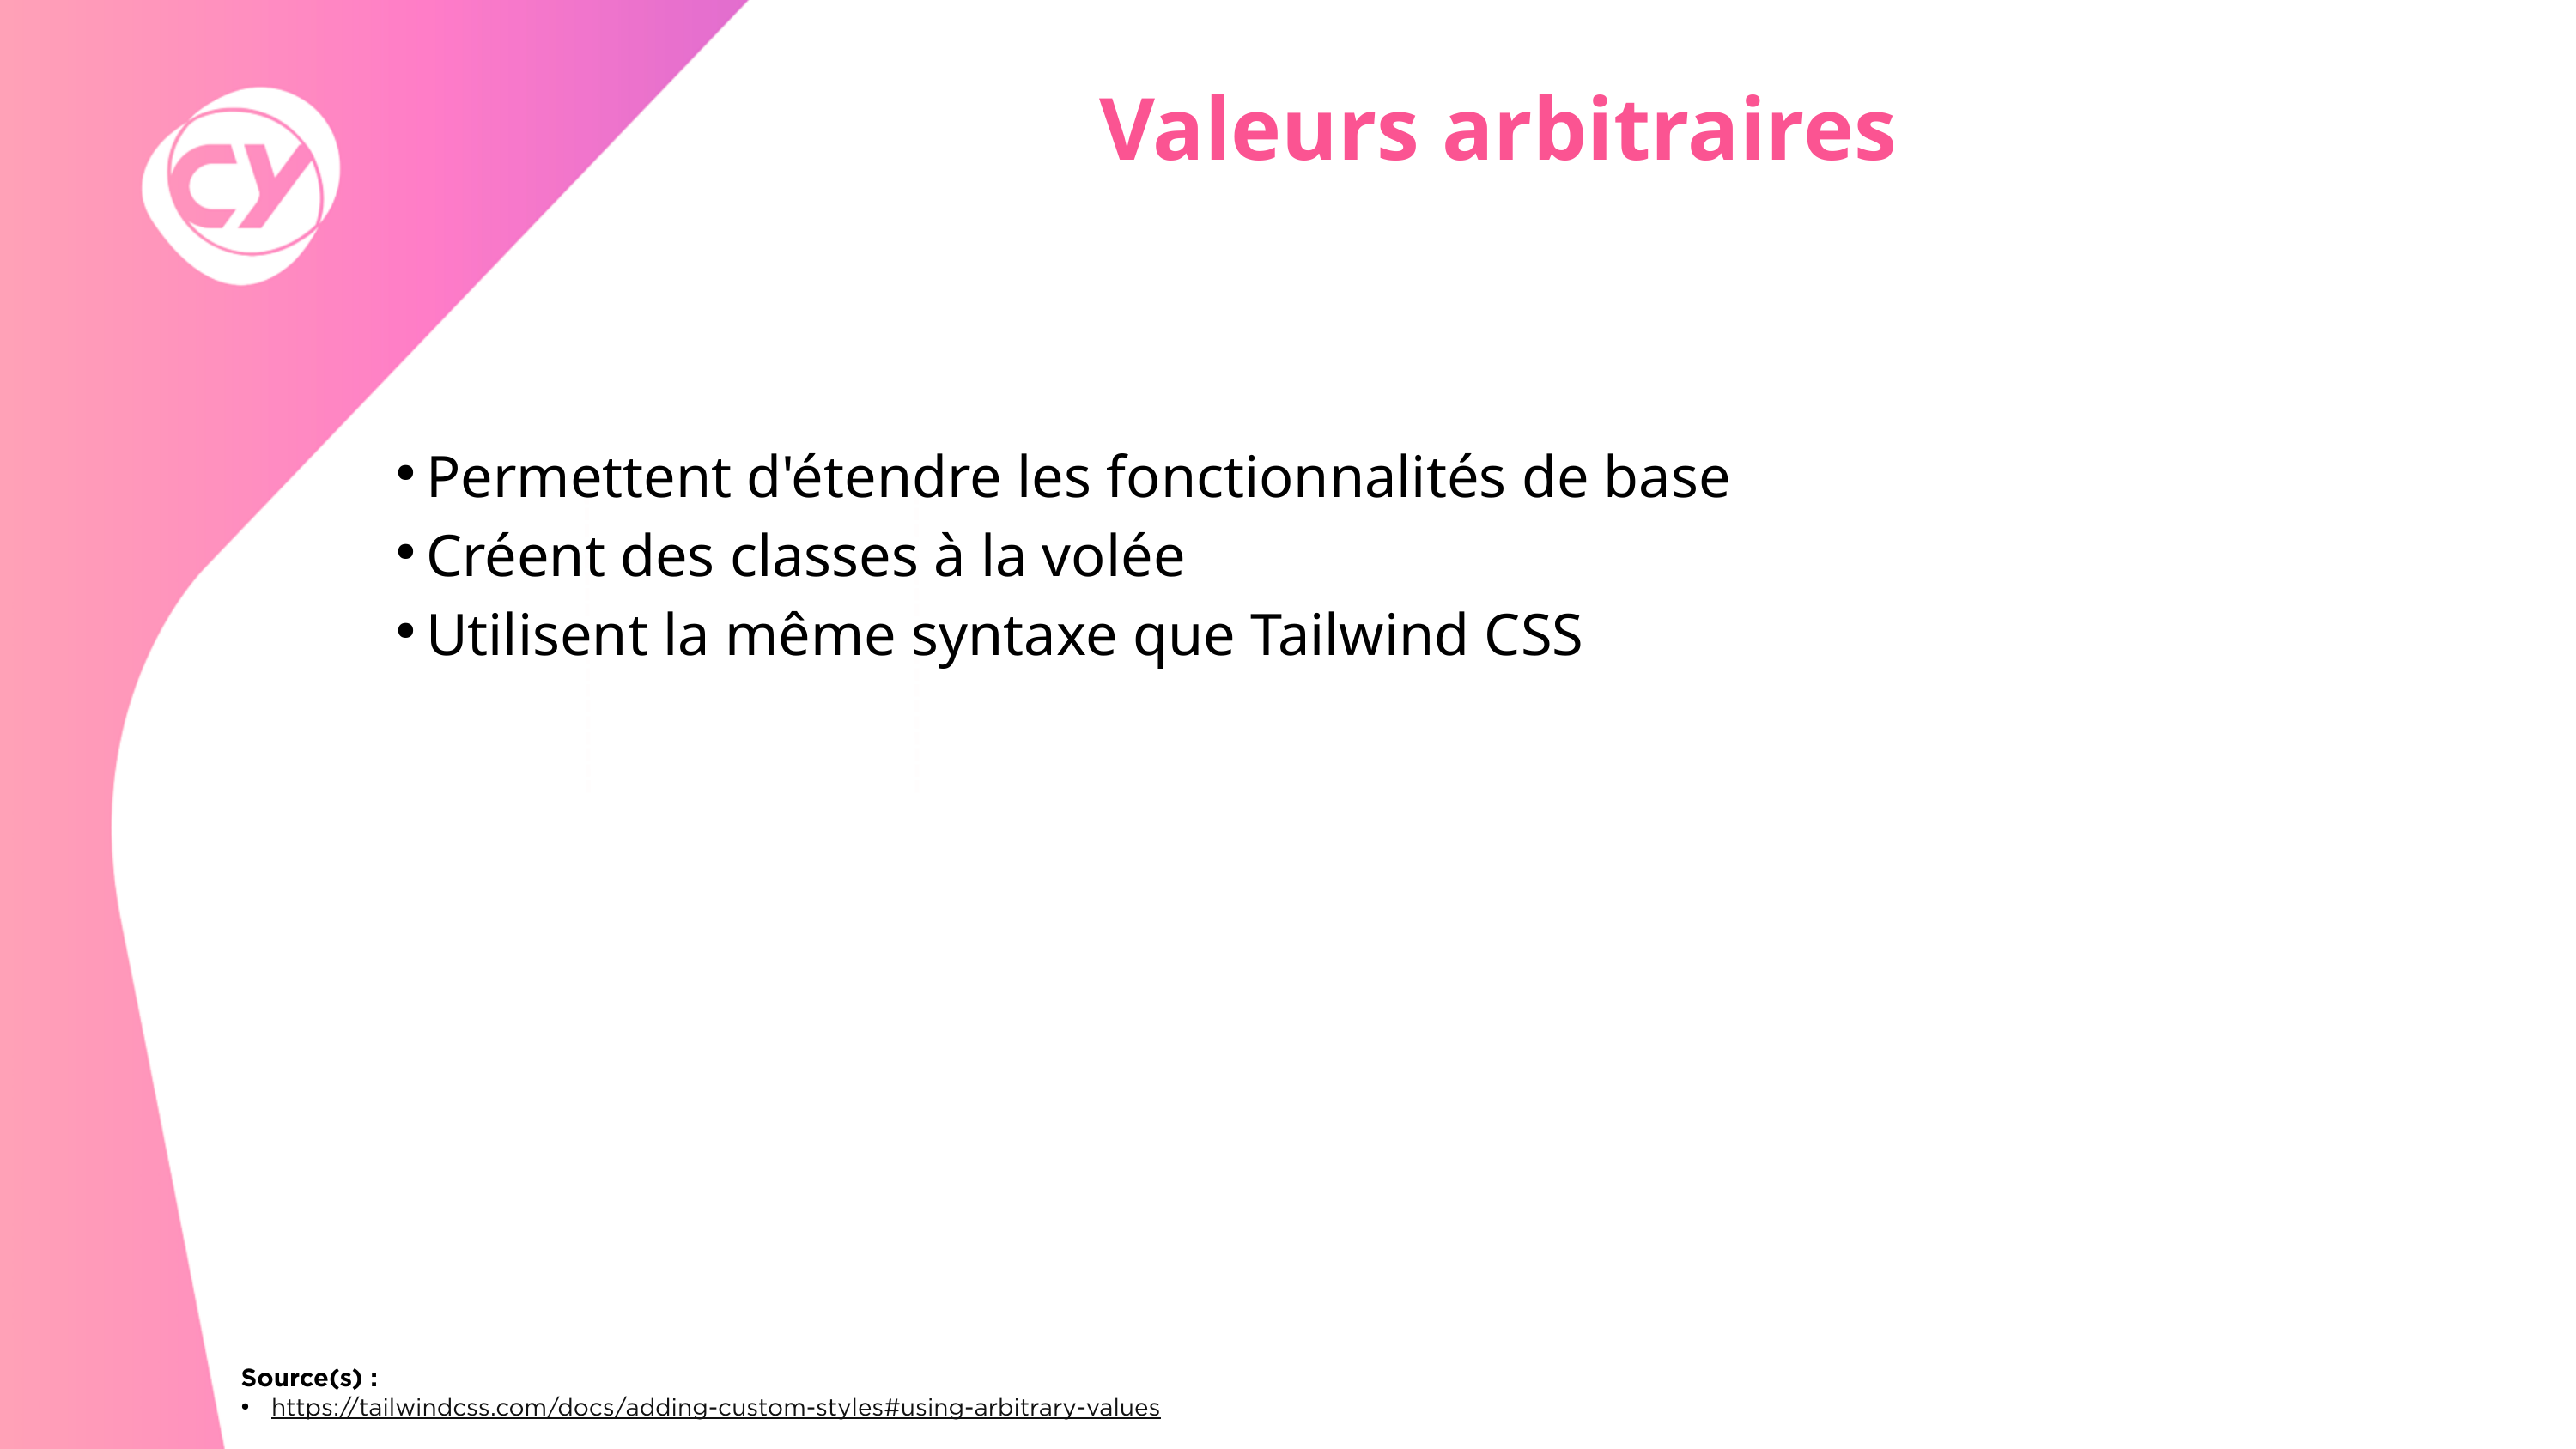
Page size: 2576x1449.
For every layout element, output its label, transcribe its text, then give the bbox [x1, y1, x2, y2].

text_box Valeurs arbitraires [664, 57, 2333, 178]
text_box Source(s) : https://tailwindcss.com/docs/adding-custom-styles#using-arbitrary-values [228, 1343, 1504, 1428]
picture [0, 0, 2576, 1449]
text_box Permettent d'étendre les fonctionnalités de base Créent des classes à la volée Utilisent la même syntaxe que Tailwind CSS [395, 429, 2460, 667]
